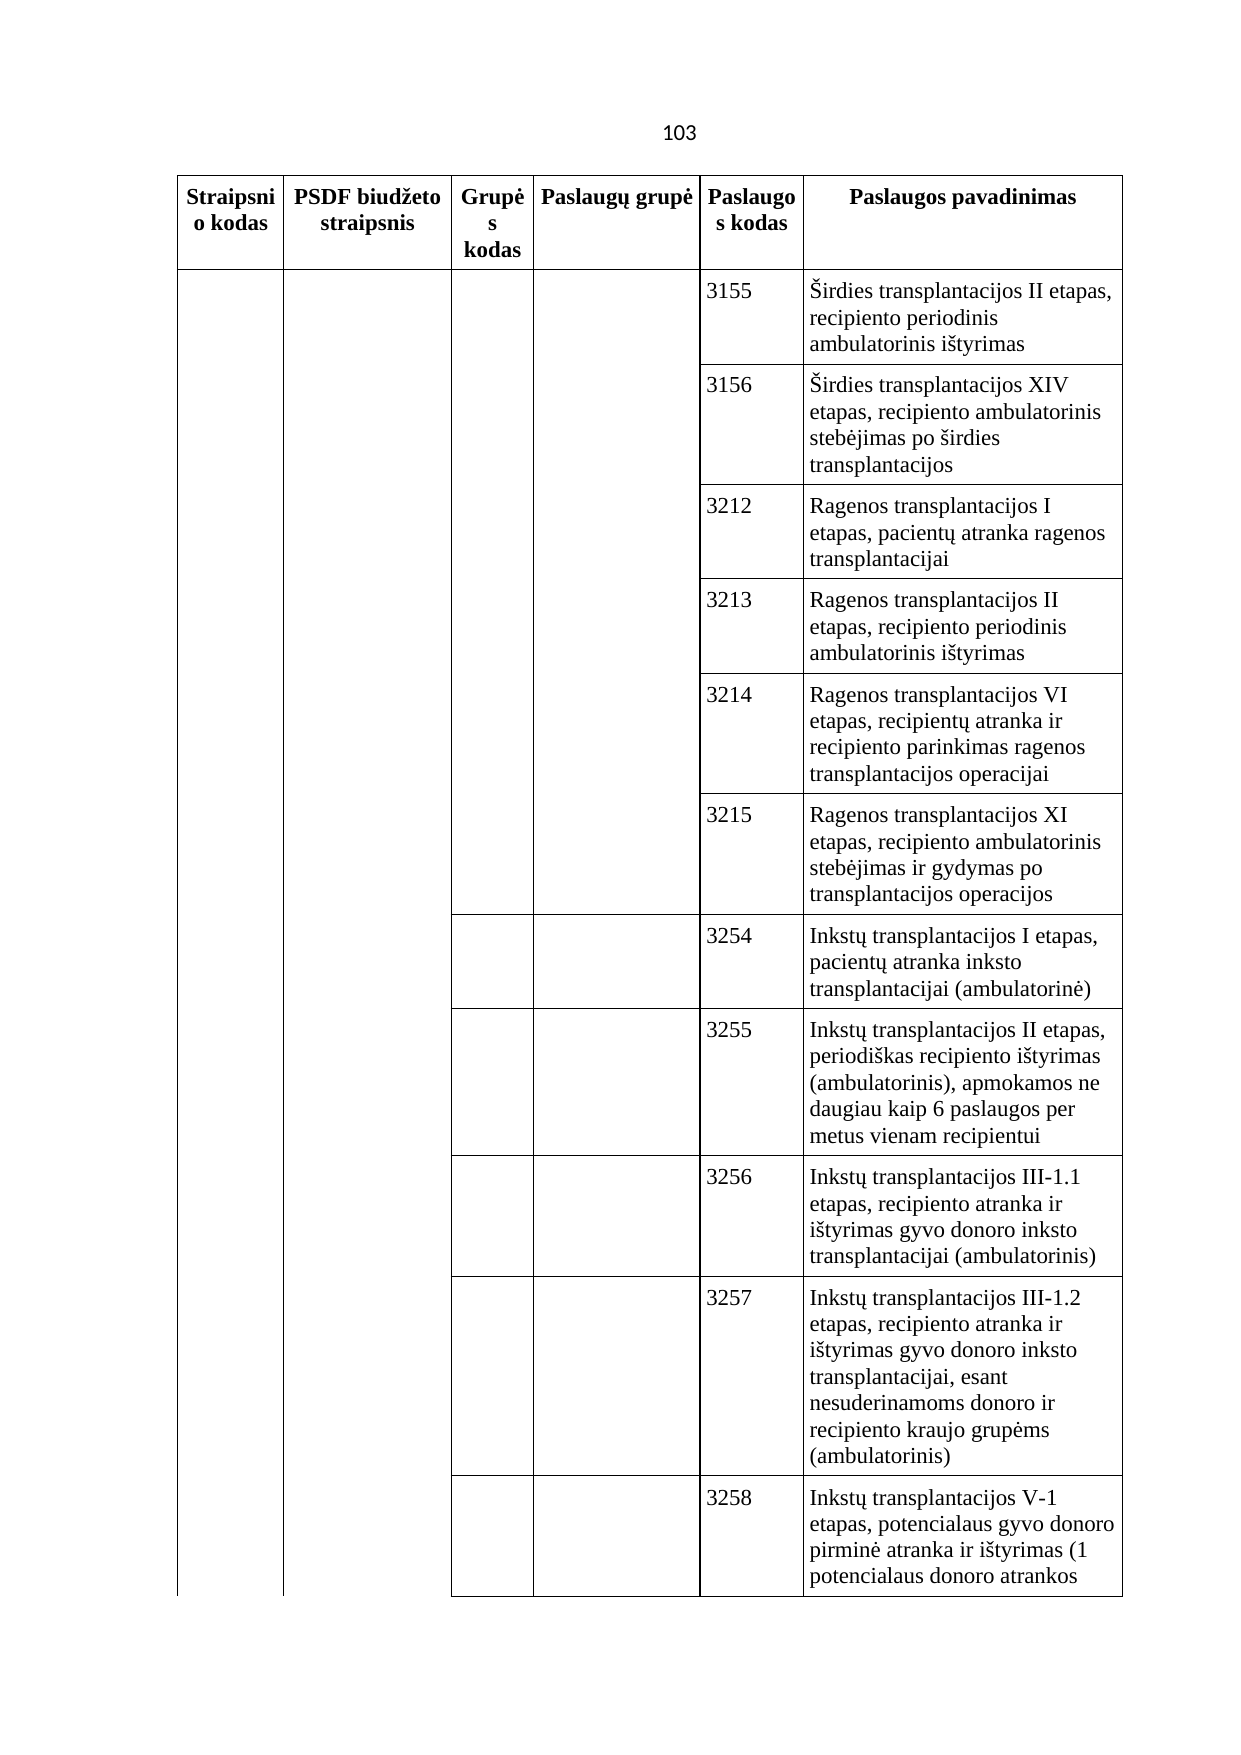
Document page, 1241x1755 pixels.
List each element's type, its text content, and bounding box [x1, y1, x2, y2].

table_cell Inkstų transplantacijos I etapas, pacientų atranka inksto transplantacijai (ambulatorinė) [804, 915, 1122, 1008]
table_cell 3155 [701, 270, 803, 363]
table_cell 3215 [701, 794, 803, 914]
table_cell [284, 914, 451, 1008]
table_cell [534, 1277, 699, 1475]
table_cell [178, 1155, 283, 1276]
table_cell Inkstų transplantacijos V-1 etapas, potencialaus gyvo donoro pirminė atranka ir ištyrimas (1 potencialaus donoro atrankos [804, 1476, 1122, 1596]
table_cell 3254 [701, 915, 803, 1008]
table_cell [452, 270, 533, 363]
table_cell [178, 1008, 283, 1155]
table_cell [534, 915, 699, 1008]
table_cell Širdies transplantacijos XIV etapas, recipiento ambulatorinis stebėjimas po širdies transplantacijos [804, 365, 1122, 484]
table_cell 3258 [701, 1476, 803, 1596]
table_cell Ragenos transplantacijos I etapas, pacientų atranka ragenos transplantacijai [804, 485, 1122, 578]
table_cell [284, 793, 451, 914]
table_cell [284, 1276, 451, 1475]
table_cell [178, 484, 283, 578]
table_cell [534, 1476, 699, 1596]
table_cell [284, 1155, 451, 1276]
table_cell [534, 364, 699, 914]
table_cell Širdies transplantacijos II etapas, recipiento periodinis ambulatorinis ištyrimas [804, 270, 1122, 363]
table_header PSDF biudžeto straipsnis [284, 176, 451, 269]
table_cell 3213 [701, 579, 803, 673]
table_header Grupės kodas [452, 176, 533, 269]
table_cell [452, 1009, 533, 1155]
table_cell [284, 1008, 451, 1155]
table_cell [178, 1475, 283, 1596]
table_cell [452, 364, 533, 914]
table_cell [178, 578, 283, 673]
table_cell [534, 1156, 699, 1276]
table_cell [452, 1476, 533, 1596]
table_cell Inkstų transplantacijos II etapas, periodiškas recipiento ištyrimas (ambulatorinis), apmokamos ne daugiau kaip 6 paslaugos per metus vienam recipientui [804, 1009, 1122, 1155]
table_cell [284, 578, 451, 673]
table_cell Ragenos transplantacijos VI etapas, recipientų atranka ir recipiento parinkimas ragenos transplantacijos operacijai [804, 674, 1122, 793]
table_cell [534, 270, 699, 363]
table_header Paslaugos pavadinimas [804, 176, 1122, 269]
table_cell Ragenos transplantacijos II etapas, recipiento periodinis ambulatorinis ištyrimas [804, 579, 1122, 673]
table_cell [178, 1276, 283, 1475]
table_cell [178, 364, 283, 484]
table_cell Ragenos transplantacijos XI etapas, recipiento ambulatorinis stebėjimas ir gydymas po transplantacijos operacijos [804, 794, 1122, 914]
table_cell 3255 [701, 1009, 803, 1155]
table_header Straipsnio kodas [178, 176, 283, 269]
table_cell 3256 [701, 1156, 803, 1276]
table_cell [452, 915, 533, 1008]
table_cell [284, 673, 451, 793]
table_cell [178, 793, 283, 914]
table_header Paslaugos kodas [701, 176, 803, 269]
table_cell [284, 484, 451, 578]
table_cell Inkstų transplantacijos III-1.2 etapas, recipiento atranka ir ištyrimas gyvo donoro inksto transplantacijai, esant nesuderinamoms donoro ir recipiento kraujo grupėms (ambulatorinis) [804, 1277, 1122, 1475]
table_cell 3214 [701, 674, 803, 793]
table_cell Inkstų transplantacijos III-1.1 etapas, recipiento atranka ir ištyrimas gyvo donoro inksto transplantacijai (ambulatorinis) [804, 1156, 1122, 1276]
table_cell [178, 673, 283, 793]
table_cell 3156 [701, 365, 803, 484]
table_header Paslaugų grupė [534, 176, 699, 269]
table_cell [178, 914, 283, 1008]
table_cell 3257 [701, 1277, 803, 1475]
table_cell [452, 1277, 533, 1475]
table_cell [284, 364, 451, 484]
table_cell [284, 270, 451, 363]
table_cell [284, 1475, 451, 1596]
table_cell [178, 270, 283, 363]
table_cell [534, 1009, 699, 1155]
table_cell [452, 1156, 533, 1276]
table_cell 3212 [701, 485, 803, 578]
